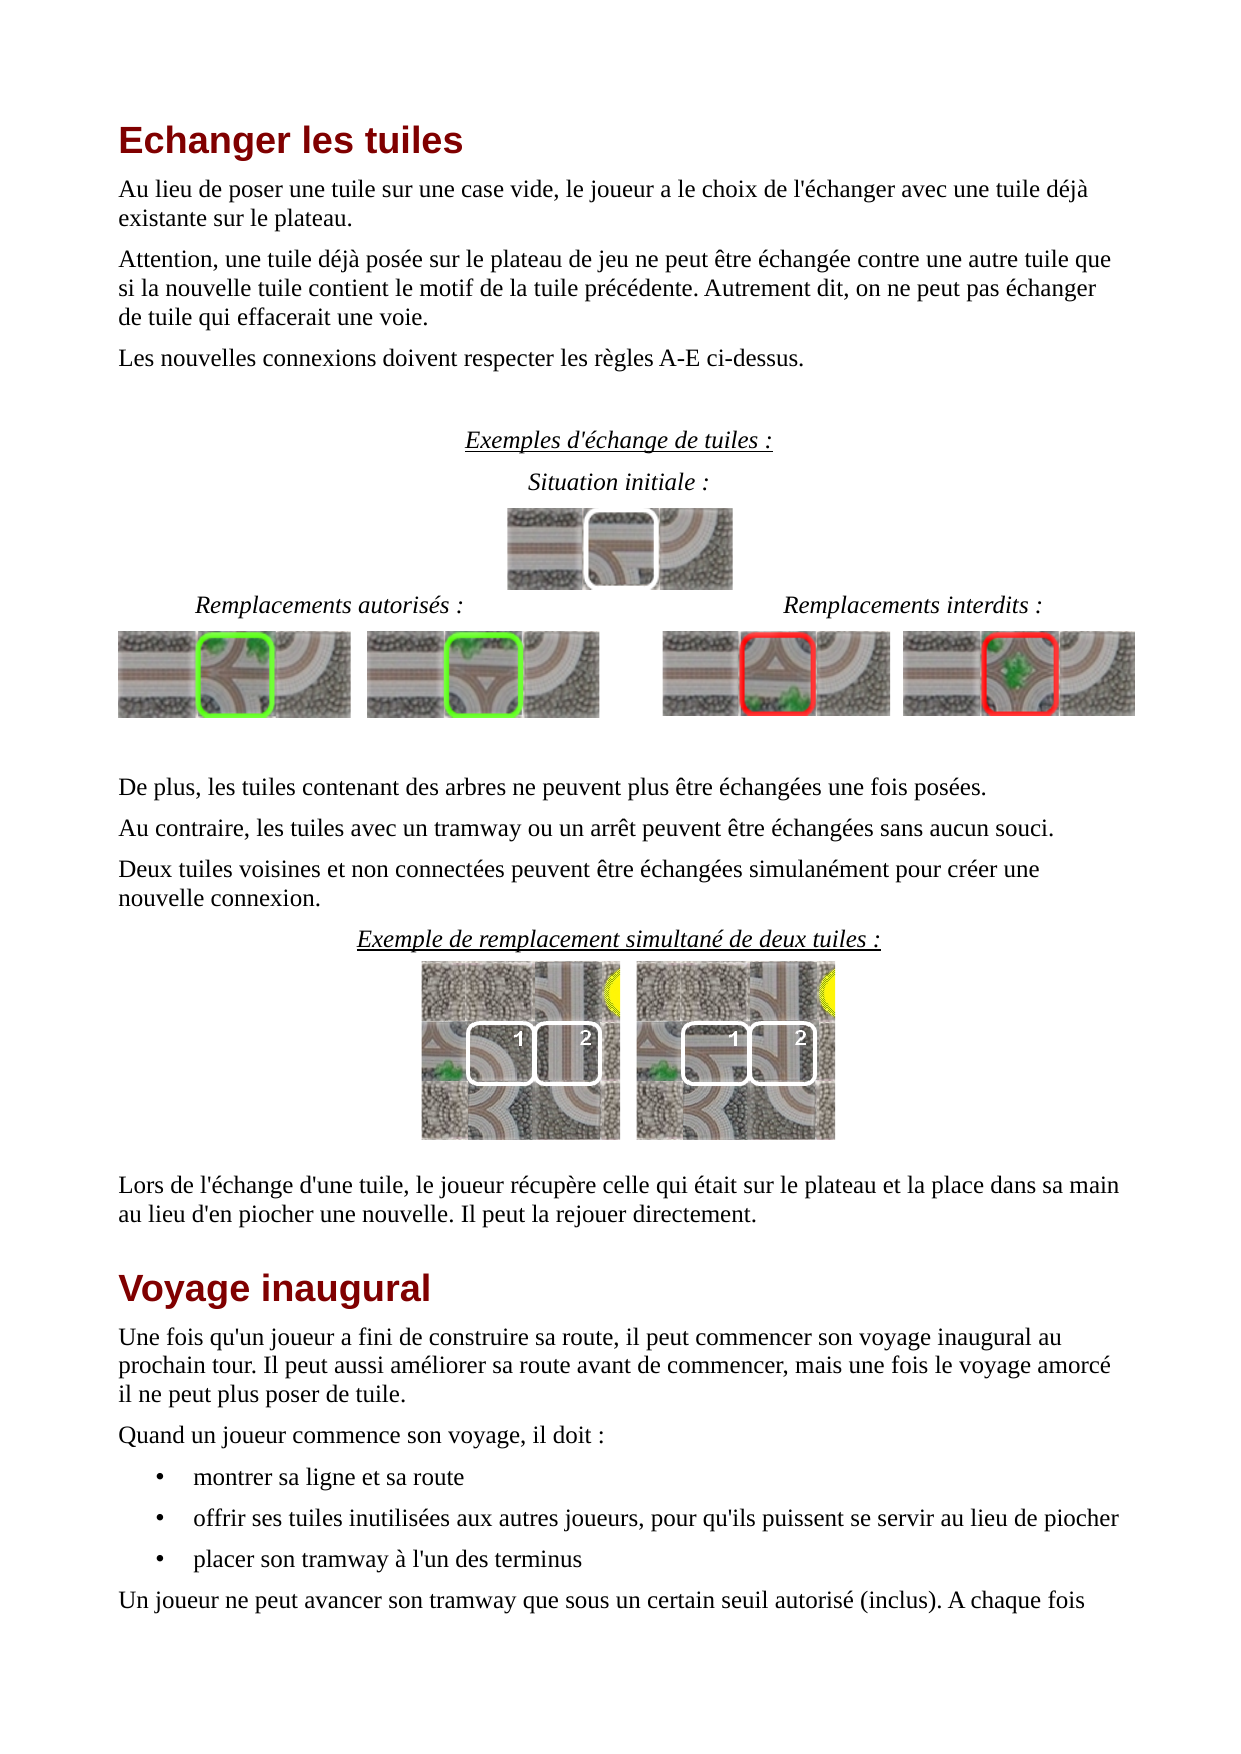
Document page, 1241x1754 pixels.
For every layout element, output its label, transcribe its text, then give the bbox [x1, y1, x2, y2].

text De plus, les tuiles contenant des arbres ne peuvent plus être échangées une fois posées. [118, 772, 1122, 801]
subtitle Echanger les tuiles [118, 118, 1122, 162]
text Remplacements autorisés : Remplacements interdits : [118, 591, 1122, 619]
text Au contraire, les tuiles avec un tramway ou un arrêt peuvent être échangées sans aucun souci. [118, 813, 1122, 842]
text Exemple de remplacement simultané de deux tuiles : [118, 924, 1122, 953]
text Au lieu de poser une tuile sur une case vide, le joueur a le choix de l'échanger avec une tuile déjà existante sur le plateau. [118, 174, 1122, 232]
picture [421, 961, 621, 1140]
picture [636, 961, 836, 1140]
picture [367, 631, 600, 718]
list montrer sa ligne et sa route [156, 1462, 1122, 1490]
picture [662, 631, 891, 716]
text Quand un joueur commence son voyage, il doit : [118, 1420, 1122, 1449]
text Lors de l'échange d'une tuile, le joueur récupère celle qui était sur le plateau et la place dans sa main au lieu d'en piocher une nouvelle. Il peut la rejouer directement. [118, 1170, 1122, 1228]
text Exemples d'échange de tuiles : [118, 426, 1122, 454]
picture [507, 508, 733, 590]
list placer son tramway à l'un des terminus [156, 1544, 1122, 1573]
picture [903, 631, 1135, 716]
text Deux tuiles voisines et non connectées peuvent être échangées simulanément pour créer une nouvelle connexion. [118, 854, 1122, 912]
text Situation initiale : [118, 467, 1122, 496]
text Une fois qu'un joueur a fini de construire sa route, il peut commencer son voyage inaugural au prochain tour. Il peut aussi améliorer sa route avant de commencer, mais une fois le voyage amorcé il ne peut plus poser de tuile. [118, 1322, 1122, 1408]
subtitle Voyage inaugural [118, 1265, 1122, 1309]
picture [118, 631, 351, 718]
text Les nouvelles connexions doivent respecter les règles A-E ci-dessus. [118, 343, 1122, 372]
text Attention, une tuile déjà posée sur le plateau de jeu ne peut être échangée contre une autre tuile que si la nouvelle tuile contient le motif de la tuile précédente. Autrement dit, on ne peut pas échanger de tuile qui effacerait une voie. [118, 244, 1122, 331]
list offrir ses tuiles inutilisées aux autres joueurs, pour qu'ils puissent se servir au lieu de piocher [156, 1503, 1122, 1532]
text Un joueur ne peut avancer son tramway que sous un certain seuil autorisé (inclus). A chaque fois [118, 1585, 1122, 1614]
